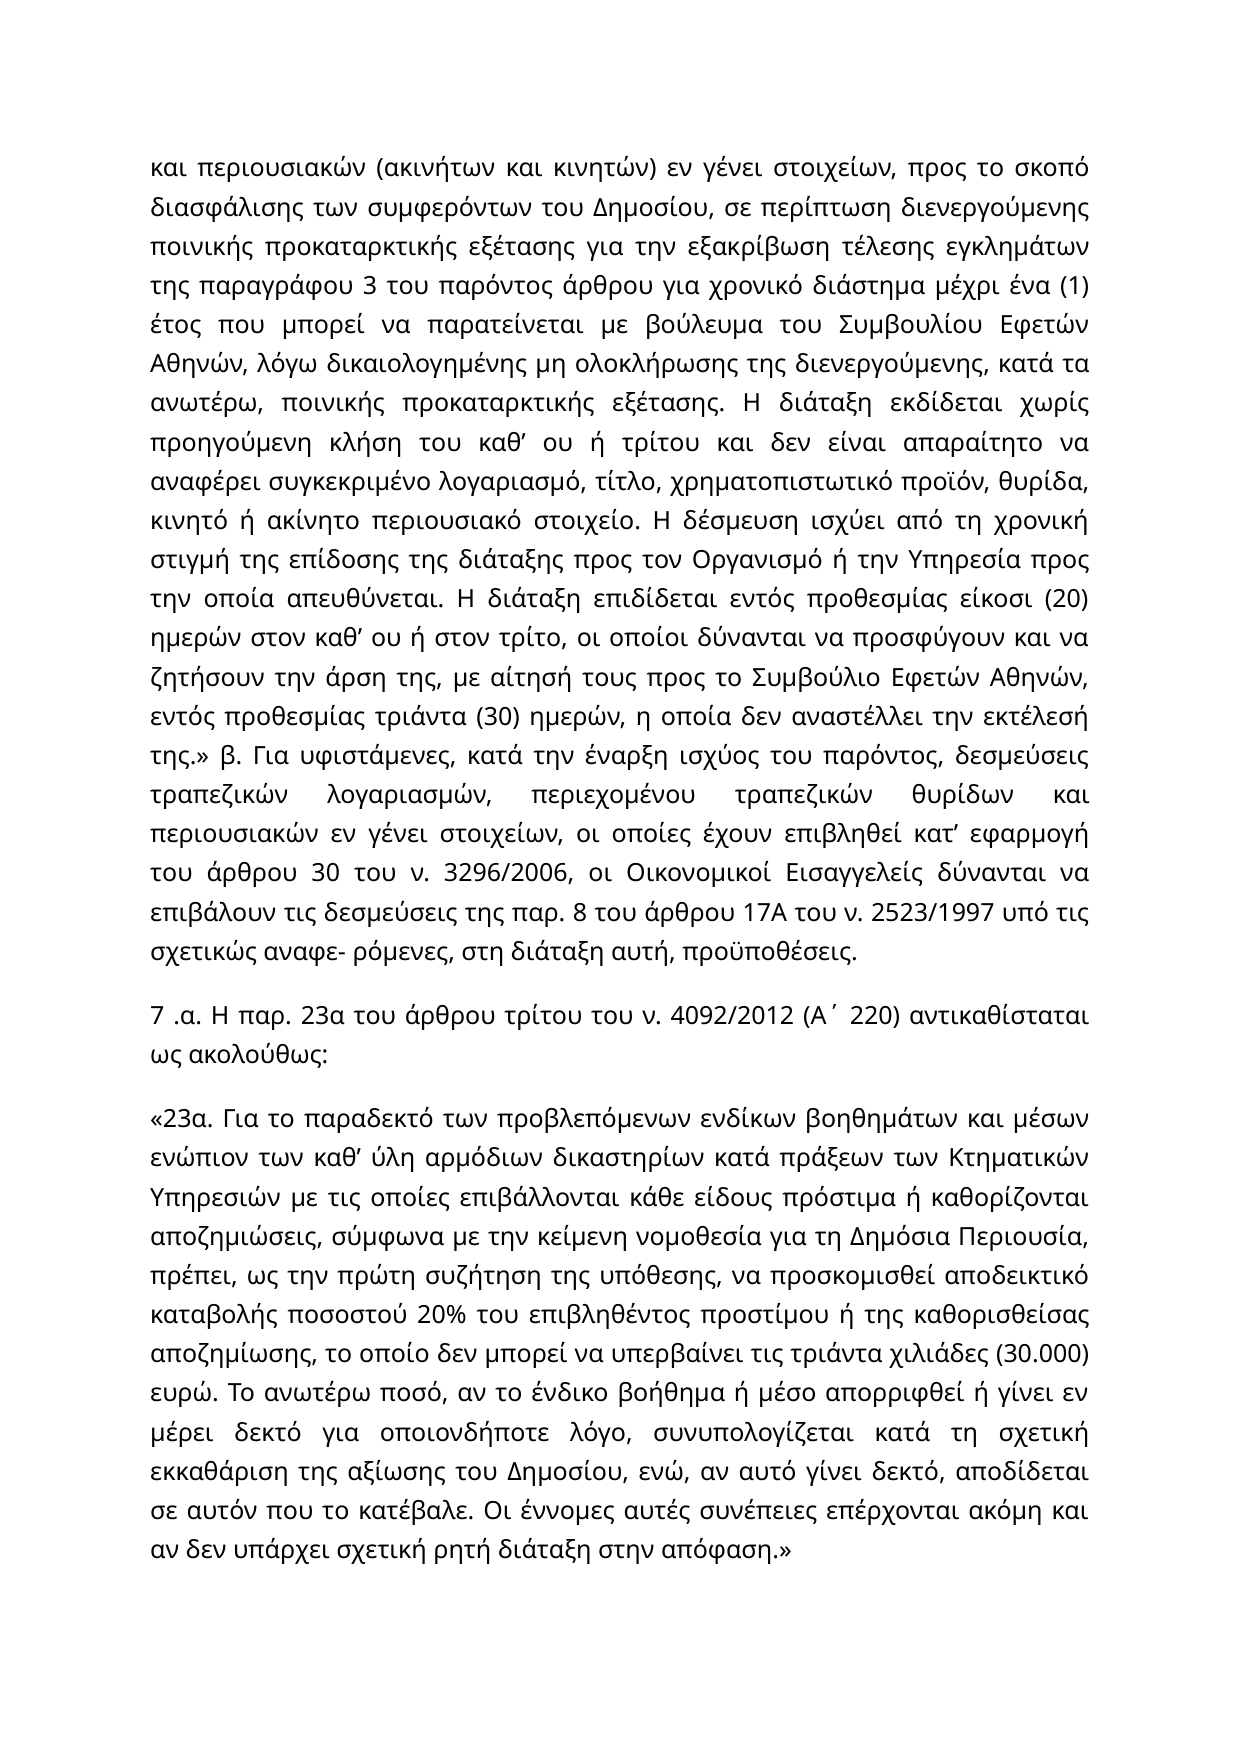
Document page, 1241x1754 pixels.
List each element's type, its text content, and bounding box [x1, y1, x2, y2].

text «23α. Για το παραδεκτό των προβλεπόμενων ενδίκων βοηθημάτων και μέσων ενώπιον των καθ’ ύλη αρμόδιων δικαστηρίων κατά πράξεων των Κτηματικών Υπηρεσιών με τις οποίες επιβάλλονται κάθε είδους πρόστιμα ή καθορίζονται αποζημιώσεις, σύμφωνα με την κείμενη νομοθεσία για τη Δημόσια Περιουσία, πρέπει, ως την πρώτη συζήτηση της υπόθεσης, να προσκομισθεί αποδεικτικό καταβολής ποσοστού 20% του επιβληθέντος προστίμου ή της καθορισθείσας αποζημίωσης, το οποίο δεν μπορεί να υπερβαίνει τις τριάντα χιλιάδες (30.000) ευρώ. Το ανωτέρω ποσό, αν το ένδικο βοήθημα ή μέσο απορριφθεί ή γίνει εν μέρει δεκτό για οποιονδήποτε λόγο, συνυπολογίζεται κατά τη σχετική εκκαθάριση της αξίωσης του Δημοσίου, ενώ, αν αυτό γίνει δεκτό, αποδίδεται σε αυτόν που το κατέβαλε. Οι έννομες αυτές συνέπειες επέρχονται ακόμη και αν δεν υπάρχει σχετική ρητή διάταξη στην απόφαση.» [150, 1101, 1090, 1566]
text και περιουσιακών (ακινήτων και κινητών) εν γένει στοιχείων, προς το σκοπό διασφάλισης των συμφερόντων του Δημοσίου, σε περίπτωση διενεργούμενης ποινικής προκαταρκτικής εξέτασης για την εξακρίβωση τέλεσης εγκλημάτων της παραγράφου 3 του παρόντος άρθρου για χρονικό διάστημα μέχρι ένα (1) έτος που μπορεί να παρατείνεται με βούλευμα του Συμβουλίου Eφετών Αθηνών, λόγω δικαιολογημένης μη ολοκλήρωσης της διενεργούμενης, κατά τα ανωτέρω, ποινικής προκαταρκτικής εξέτασης. Η διάταξη εκδίδεται χωρίς προηγούμενη κλήση του καθ’ ου ή τρίτου και δεν είναι απαραίτητο να αναφέρει συγκεκριμένο λογαριασμό, τίτλο, χρηματοπιστωτικό προϊόν, θυρίδα, κινητό ή ακίνητο περιουσιακό στοιχείο. Η δέσμευση ισχύει από τη χρονική στιγμή της επίδοσης της διάταξης προς τον Οργανισμό ή την Υπηρεσία προς την οποία απευθύνεται. Η διάταξη επιδίδεται εντός προθεσμίας είκοσι (20) ημερών στον καθ’ ου ή στον τρίτο, οι οποίοι δύνανται να προσφύγουν και να ζητήσουν την άρση της, με αίτησή τους προς το Συμβούλιο Εφετών Αθηνών, εντός προθεσμίας τριάντα (30) ημερών, η οποία δεν αναστέλλει την εκτέλεσή της.» β. Για υφιστάμενες, κατά την έναρξη ισχύος του παρόντος, δεσμεύσεις τραπεζικών λογαριασμών, περιεχομένου τραπεζικών θυρίδων και περιουσιακών εν γένει στοιχείων, οι οποίες έχουν επιβληθεί κατ’ εφαρμογή του άρθρου 30 του ν. 3296/2006, οι Οικονομικοί Εισαγγελείς δύνανται να επιβάλουν τις δεσμεύσεις της παρ. 8 του άρθρου 17Α του ν. 2523/1997 υπό τις σχετικώς αναφε- ρόμενες, στη διάταξη αυτή, προϋποθέσεις. [150, 150, 1090, 967]
text 7 .α. Η παρ. 23α του άρθρου τρίτου του ν. 4092/2012 (Α΄ 220) αντικαθίσταται ως ακολούθως: [150, 997, 1090, 1071]
